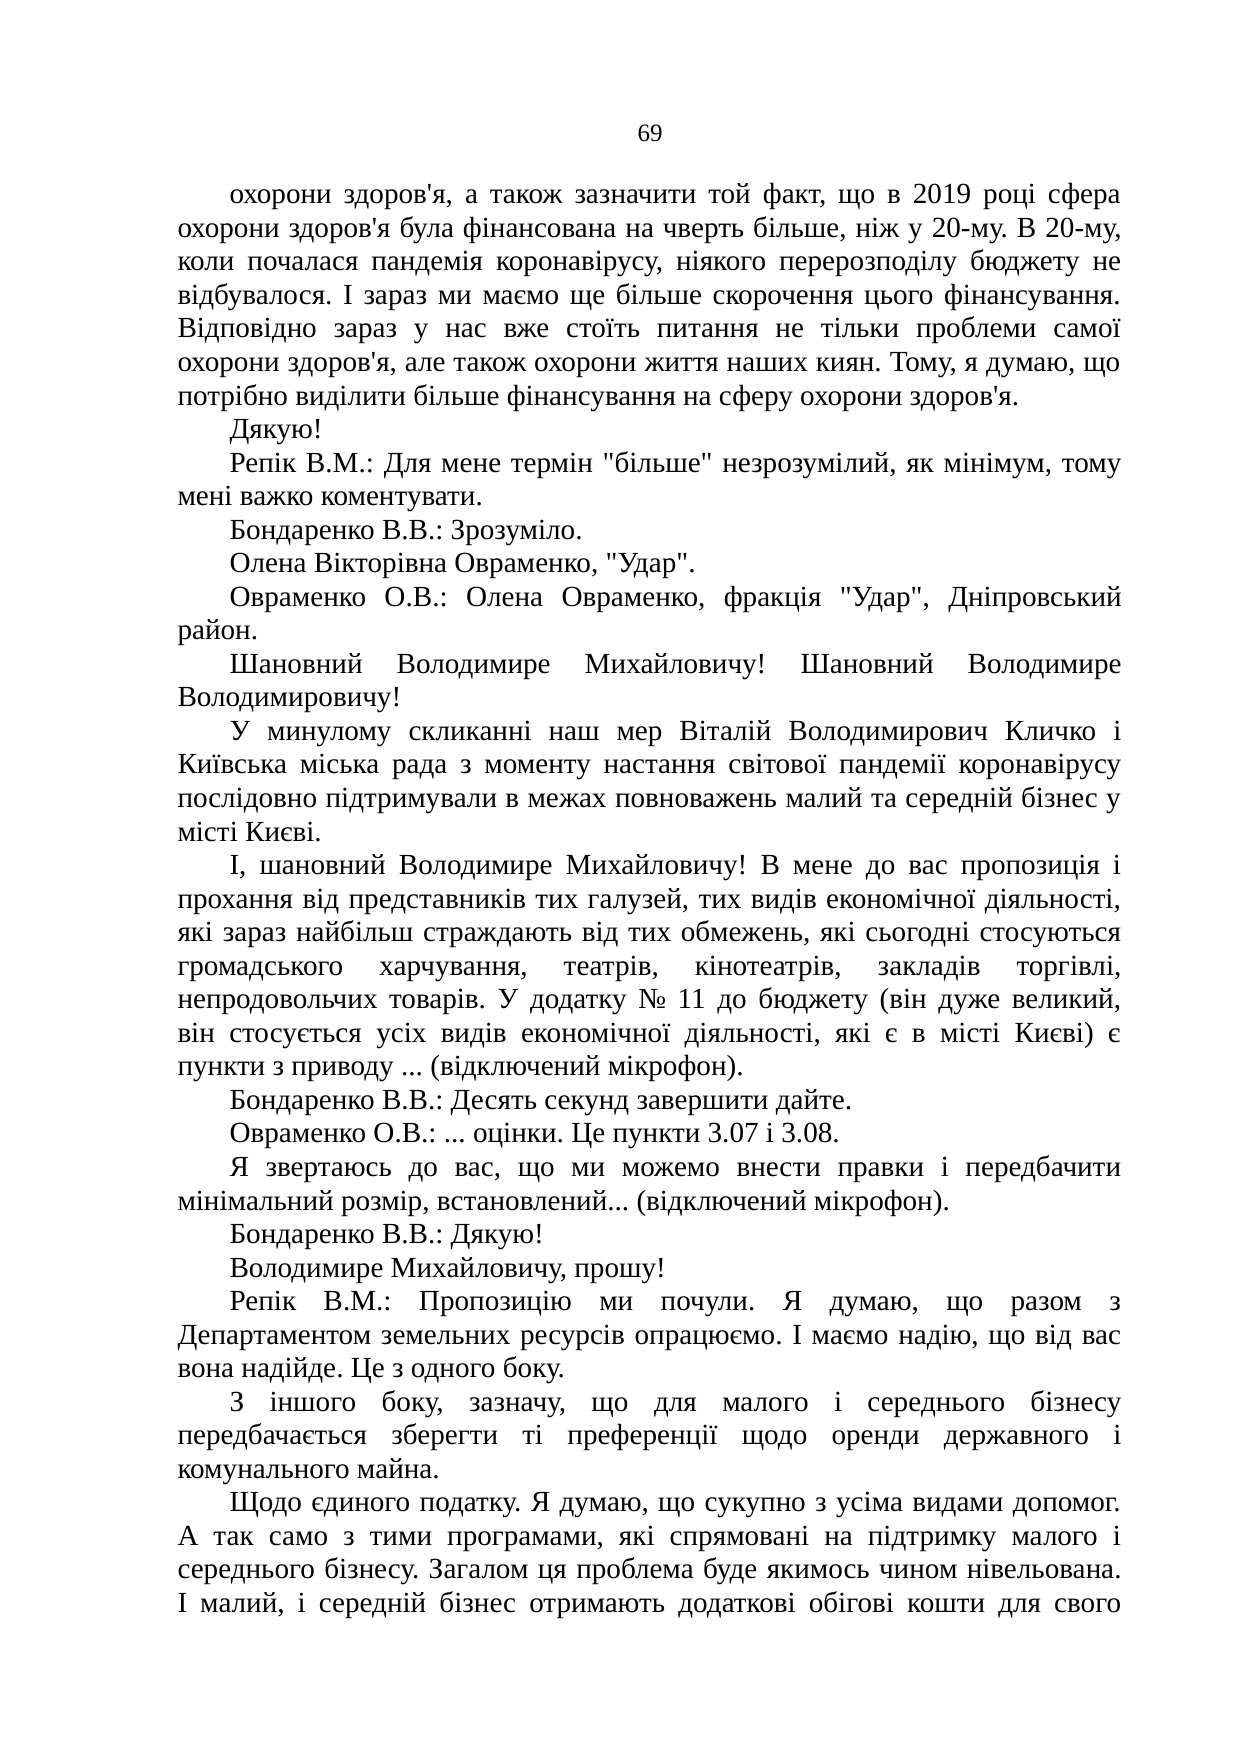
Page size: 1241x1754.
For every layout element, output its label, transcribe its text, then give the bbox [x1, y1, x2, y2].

text Овраменко О.В.: Олена Овраменко, фракція "Удар", Дніпровський район. [177, 579, 1122, 646]
text Репік В.М.: Пропозицію ми почули. Я думаю, що разом з Департаментом земельних ресурсів опрацюємо. І маємо надію, що від вас вона надійде. Це з одного боку. [177, 1283, 1122, 1384]
text Бондаренко В.В.: Зрозуміло. [177, 512, 1122, 545]
text охорони здоров'я, а також зазначити той факт, що в 2019 році сфера охорони здоров'я була фінансована на чверть більше, ніж у 20-му. В 20-му, коли почалася пандемія коронавірусу, ніякого перерозподілу бюджету не відбувалося. І зараз ми маємо ще більше скорочення цього фінансування. Відповідно зараз у нас вже стоїть питання не тільки проблеми самої охорони здоров'я, але також охорони життя наших киян. Тому, я думаю, що потрібно виділити більше фінансування на сферу охорони здоров'я. [177, 176, 1122, 411]
text З іншого боку, зазначу, що для малого і середнього бізнесу передбачається зберегти ті преференції щодо оренди державного і комунального майна. [177, 1384, 1122, 1484]
text У минулому скликанні наш мер Віталій Володимирович Кличко і Київська міська рада з моменту настання світової пандемії коронавірусу послідовно підтримували в межах повноважень малий та середній бізнес у місті Києві. [177, 713, 1122, 847]
text Володимире Михайловичу, прошу! [177, 1250, 1122, 1283]
text Я звертаюсь до вас, що ми можемо внести правки і передбачити мінімальний розмір, встановлений... (відключений мікрофон). [177, 1149, 1122, 1216]
text Дякую! [177, 411, 1122, 445]
text Овраменко О.В.: ... оцінки. Це пункти 3.07 і 3.08. [177, 1116, 1122, 1149]
text Репік В.М.: Для мене термін "більше" незрозумілий, як мінімум, тому мені важко коментувати. [177, 445, 1122, 512]
text Бондаренко В.В.: Десять секунд завершити дайте. [177, 1082, 1122, 1116]
text І, шановний Володимире Михайловичу! В мене до вас пропозиція і прохання від представників тих галузей, тих видів економічної діяльності, які зараз найбільш страждають від тих обмежень, які сьогодні стосуються громадського харчування, театрів, кінотеатрів, закладів торгівлі, непродовольчих товарів. У додатку № 11 до бюджету (він дуже великий, він стосується усіх видів економічної діяльності, які є в місті Києві) є пункти з приводу ... (відключений мікрофон). [177, 847, 1122, 1082]
text Олена Вікторівна Овраменко, "Удар". [177, 545, 1122, 579]
text Шановний Володимире Михайловичу! Шановний Володимире Володимировичу! [177, 646, 1122, 713]
text Бондаренко В.В.: Дякую! [177, 1216, 1122, 1250]
text Щодо єдиного податку. Я думаю, що сукупно з усіма видами допомог. А так само з тими програмами, які спрямовані на підтримку малого і середнього бізнесу. Загалом ця проблема буде якимось чином нівельована. І малий, і середній бізнес отримають додаткові обігові кошти для свого [177, 1484, 1122, 1619]
